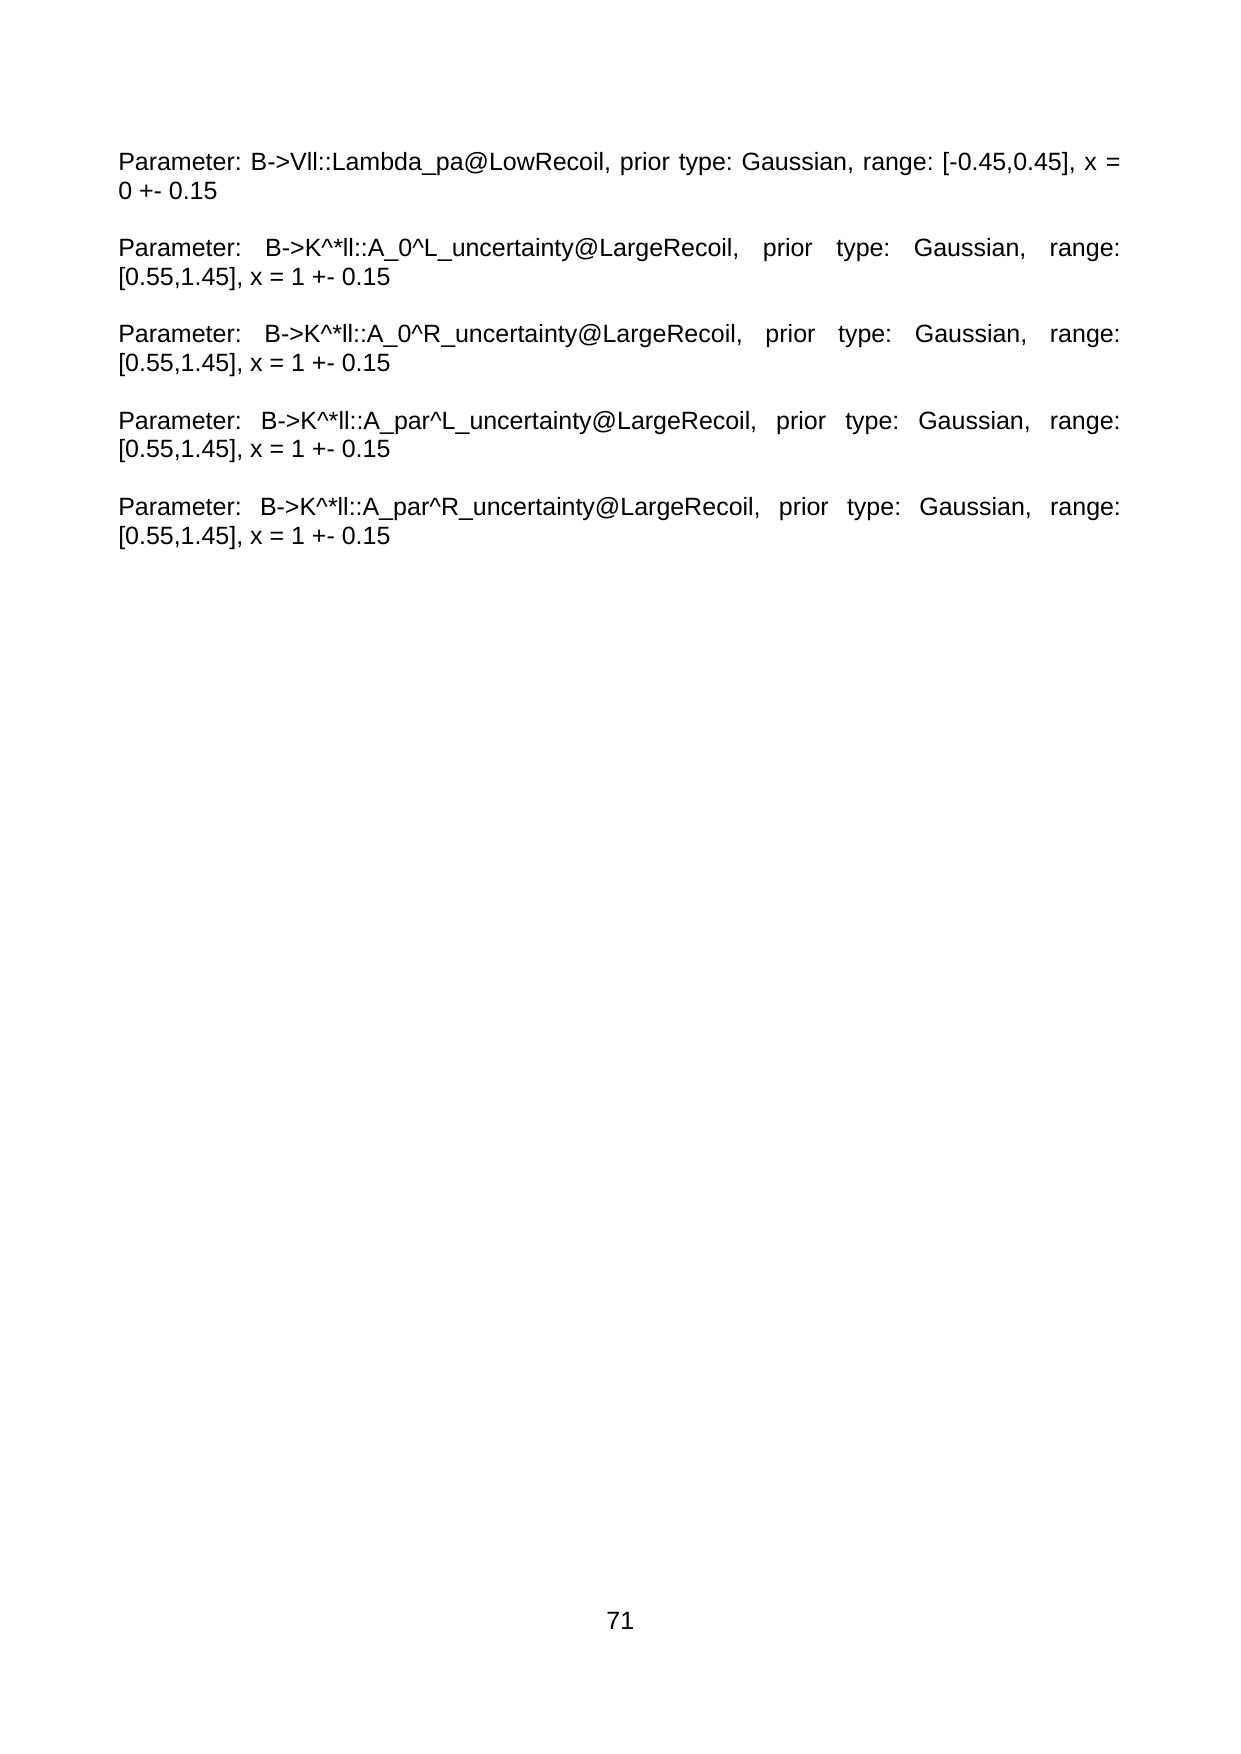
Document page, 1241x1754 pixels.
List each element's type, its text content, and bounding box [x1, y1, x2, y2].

text Parameter: B->K^*ll::A_par^L_uncertainty@LargeRecoil, prior type: Gaussian, range: [0.55,1.45], x = 1 +- 0.15 [118, 406, 1122, 463]
text Parameter: B->K^*ll::A_0^R_uncertainty@LargeRecoil, prior type: Gaussian, range: [0.55,1.45], x = 1 +- 0.15 [118, 319, 1122, 377]
text Parameter: B->Vll::Lambda_pa@LowRecoil, prior type: Gaussian, range: [-0.45,0.45], x = 0 +- 0.15 [118, 147, 1122, 204]
text Parameter: B->K^*ll::A_0^L_uncertainty@LargeRecoil, prior type: Gaussian, range: [0.55,1.45], x = 1 +- 0.15 [118, 233, 1122, 291]
text Parameter: B->K^*ll::A_par^R_uncertainty@LargeRecoil, prior type: Gaussian, range: [0.55,1.45], x = 1 +- 0.15 [118, 492, 1122, 549]
